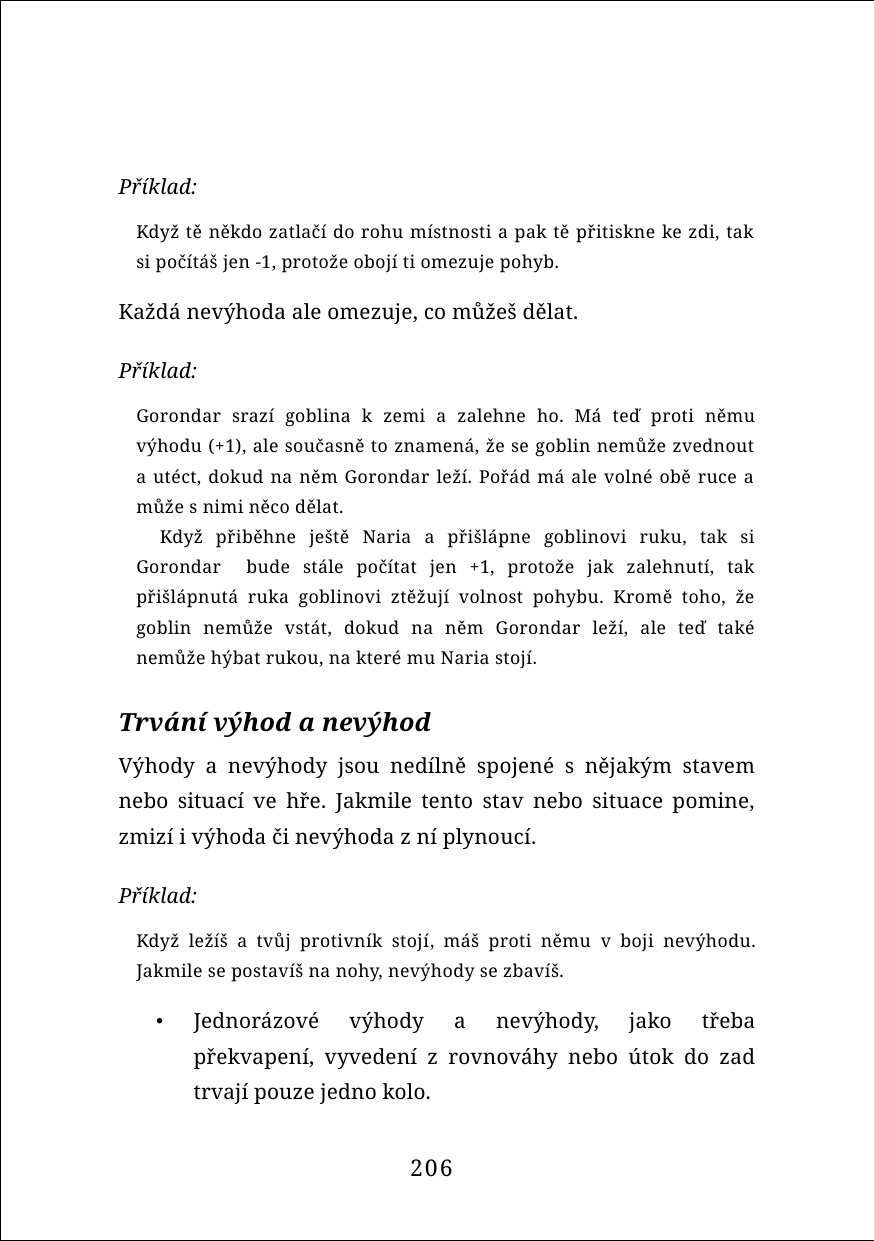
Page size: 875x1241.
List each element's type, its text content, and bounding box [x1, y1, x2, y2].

text Příklad: [118, 356, 756, 385]
text Když tě někdo zatlačí do rohu místnosti a pak tě přitiskne ke zdi, tak si počítáš jen -1, protože obojí ti omezuje pohyb. [136, 219, 756, 273]
text Výhody a nevýhody jsou nedílně spojené s nějakým stavem nebo situací ve hře. Jakmile tento stav nebo situace pomine, zmizí i výhoda či nevýhoda z ní plynoucí. [118, 751, 756, 850]
subtitle Trvání výhod a nevýhod [118, 705, 756, 739]
list Jednorázové výhody a nevýhody, jako třeba překvapení, vyvedení z rovnováhy nebo útok do zad trvají pouze jedno kolo. [156, 1006, 756, 1106]
text Příklad: [118, 881, 756, 909]
text Když ležíš a tvůj protivník stojí, máš proti němu v boji nevýhodu. Jakmile se postavíš na nohy, nevýhody se zbavíš. [136, 928, 756, 983]
text Gorondar srazí goblina k zemi a zalehne ho. Má teď proti němu výhodu (+1), ale současně to znamená, že se goblin nemůže zvednout a utéct, dokud na něm Gorondar leží. Pořád má ale volné obě ruce a může s nimi něco dělat. Když přiběhne ještě Naria a přišlápne goblinovi ruku, tak si Gorondar bude stále počítat jen +1, protože jak zalehnutí, tak přišlápnutá ruka goblinovi ztěžují volnost pohybu. Kromě toho, že goblin nemůže vstát, dokud na něm Gorondar leží, ale teď také nemůže hýbat rukou, na které mu Naria stojí. [136, 404, 756, 669]
text Každá nevýhoda ale omezuje, co můžeš dělat. [118, 297, 756, 326]
text Příklad: [118, 172, 756, 200]
